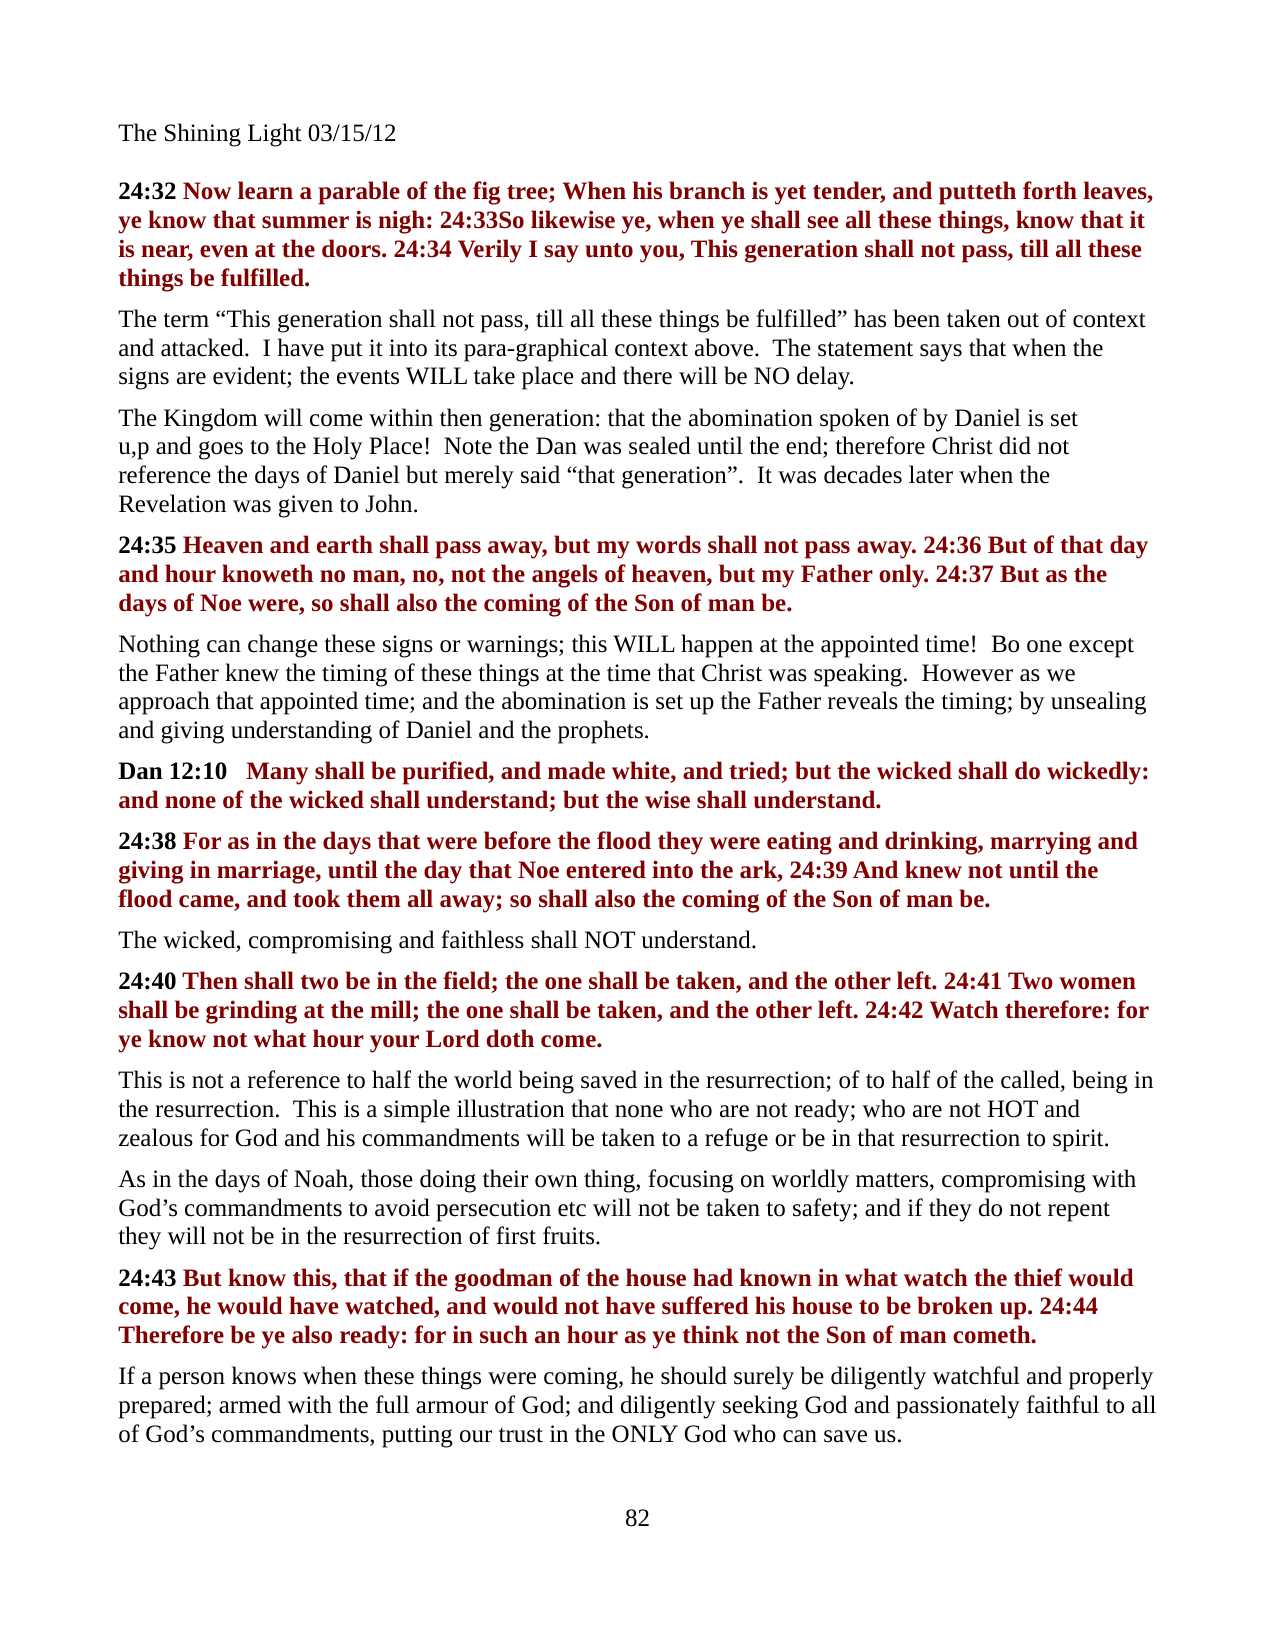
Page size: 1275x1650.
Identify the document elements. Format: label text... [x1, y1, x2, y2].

text If a person knows when these things were coming, he should surely be diligently watchful and properly prepared; armed with the full armour of God; and diligently seeking God and passionately faithful to all of God’s commandments, putting our trust in the ONLY God who can save us. [118, 1361, 1157, 1448]
text 24:35 Heaven and earth shall pass away, but my words shall not pass away. 24:36 But of that day and hour knoweth no man, no, not the angels of heaven, but my Father only. 24:37 But as the days of Noe were, so shall also the coming of the Son of man be. [118, 530, 1157, 616]
text 24:40 Then shall two be in the field; the one shall be taken, and the other left. 24:41 Two women shall be grinding at the mill; the one shall be taken, and the other left. 24:42 Watch therefore: for ye know not what hour your Lord doth come. [118, 966, 1157, 1053]
text The term “This generation shall not pass, till all these things be fulfilled” has been taken out of context and attacked. I have put it into its para-graphical context above. The statement says that when the signs are evident; the events WILL take place and there will be NO delay. [118, 304, 1157, 390]
text This is not a reference to half the world being saved in the resurrection; of to half of the called, being in the resurrection. This is a simple illustration that none who are not ready; who are not HOT and zealous for God and his commandments will be taken to a refuge or be in that resurrection to spirit. [118, 1065, 1157, 1151]
text 24:38 For as in the days that were before the flood they were eating and drinking, marrying and giving in marriage, until the day that Noe entered into the ark, 24:39 And knew not until the flood came, and took them all away; so shall also the coming of the Son of man be. [118, 826, 1157, 913]
text The wicked, compromising and faithless shall NOT understand. [118, 925, 1157, 954]
text The Kingdom will come within then generation: that the abomination spoken of by Daniel is set u,p and goes to the Holy Place! Note the Dan was sealed until the end; therefore Christ did not reference the days of Daniel but merely said “that generation”. It was decades later when the Revelation was given to John. [118, 403, 1157, 518]
text 24:32 Now learn a parable of the fig tree; When his branch is yet tender, and putteth forth leaves, ye know that summer is nigh: 24:33So likewise ye, when ye shall see all these things, know that it is near, even at the doors. 24:34 Verily I say unto you, This generation shall not pass, till all these things be fulfilled. [118, 176, 1157, 291]
text As in the days of Noah, those doing their own thing, focusing on worldly matters, compromising with God’s commandments to avoid persecution etc will not be taken to safety; and if they do not repent they will not be in the resurrection of first fruits. [118, 1164, 1157, 1250]
text 24:43 But know this, that if the goodman of the house had known in what watch the thief would come, he would have watched, and would not have suffered his house to be broken up. 24:44 Therefore be ye also ready: for in such an hour as ye think not the Son of man cometh. [118, 1263, 1157, 1349]
text Dan 12:10 Many shall be purified, and made white, and tried; but the wicked shall do wickedly: and none of the wicked shall understand; but the wise shall understand. [118, 756, 1157, 814]
text Nothing can change these signs or warnings; this WILL happen at the appointed time! Bo one except the Father knew the timing of these things at the time that Christ was speaking. However as we approach that appointed time; and the abomination is set up the Father reveals the timing; by unsealing and giving understanding of Daniel and the prophets. [118, 629, 1157, 744]
